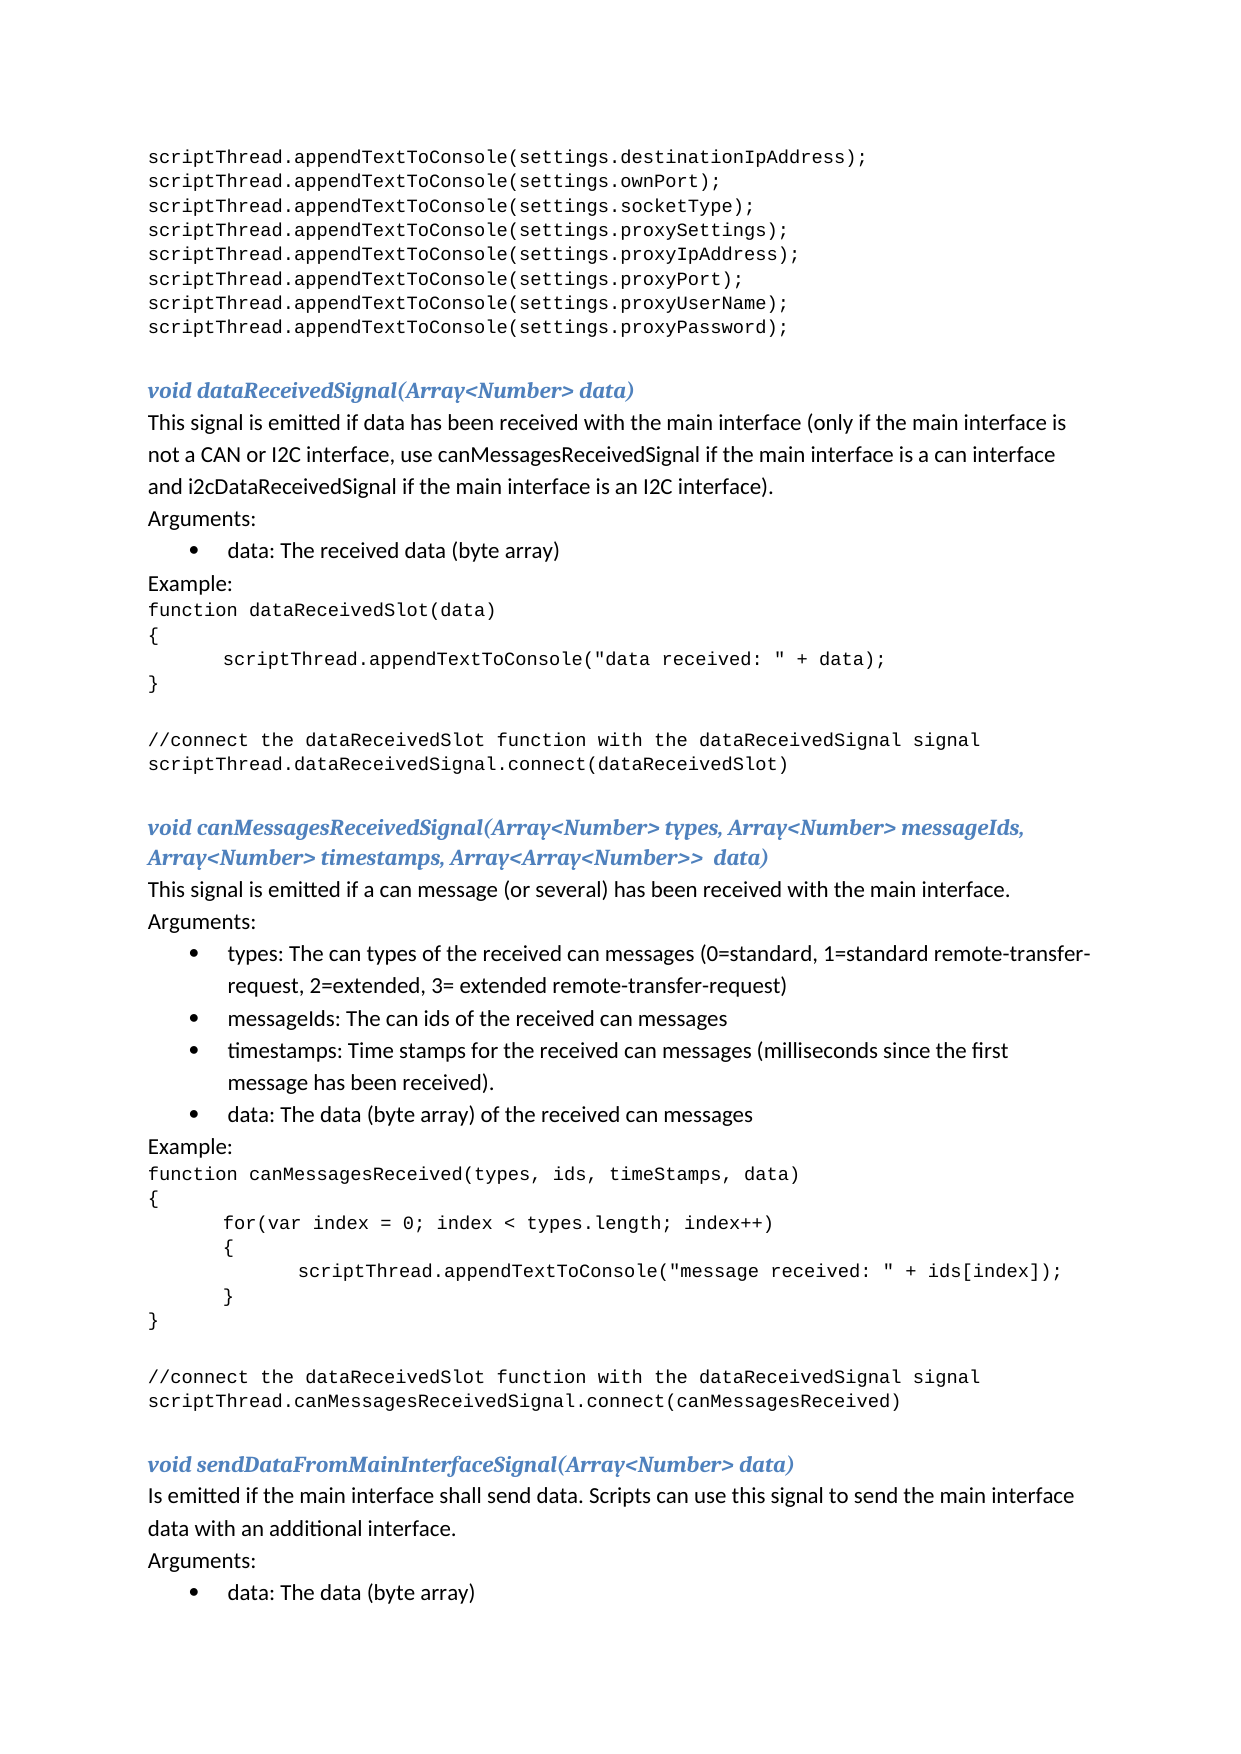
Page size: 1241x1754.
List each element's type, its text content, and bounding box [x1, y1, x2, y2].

text { [148, 1238, 1093, 1259]
text Arguments: [148, 504, 1093, 532]
text scriptThread.appendTextToConsole(settings.destinationIpAddress); [148, 148, 1093, 169]
list types: The can types of the received can messages (0=standard, 1=standard remote-transfer-request, 2=extended, 3= extended remote-transfer-request) [190, 939, 1093, 999]
text } [148, 1311, 1093, 1332]
text This signal is emitted if a can message (or several) has been received with the main interface. [148, 875, 1093, 903]
list data: The data (byte array) [190, 1578, 1093, 1606]
text scriptThread.appendTextToConsole(settings.proxyIpAddress); [148, 245, 1093, 266]
text Example: [148, 569, 1093, 597]
text Arguments: [148, 907, 1093, 935]
text for(var index = 0; index < types.length; index++) [148, 1213, 1093, 1235]
text scriptThread.appendTextToConsole(settings.proxyPassword); [148, 318, 1093, 339]
list data: The received data (byte array) [190, 537, 1093, 565]
list data: The data (byte array) of the received can messages [190, 1100, 1093, 1128]
text { [148, 1189, 1093, 1210]
text Is emitted if the main interface shall send data. Scripts can use this signal to send the main interface data with an additional interface. [148, 1482, 1093, 1542]
text scriptThread.dataReceivedSignal.connect(dataReceivedSlot) [148, 755, 1093, 776]
subtitle void dataReceivedSignal(Array<Number> data) [148, 378, 1093, 404]
text scriptThread.appendTextToConsole(settings.ownPort); [148, 172, 1093, 193]
text scriptThread.appendTextToConsole("data received: " + data); [148, 650, 1093, 671]
text { [148, 625, 1093, 647]
text function canMessagesReceived(types, ids, timeStamps, data) [148, 1165, 1093, 1186]
list timestamps: Time stamps for the received can messages (milliseconds since the first message has been received). [190, 1036, 1093, 1096]
text Example: [148, 1132, 1093, 1161]
text //connect the dataReceivedSlot function with the dataReceivedSignal signal [148, 1367, 1093, 1389]
text This signal is emitted if data has been received with the main interface (only if the main interface is not a CAN or I2C interface, use canMessagesReceivedSignal if the main interface is a can interface and i2cDataReceivedSignal if the main interface is an I2C interface). [148, 408, 1093, 500]
text } [148, 674, 1093, 695]
subtitle void canMessagesReceivedSignal(Array<Number> types, Array<Number> messageIds, Array<Number> timestamps, Array<Array<Number>> data) [148, 814, 1093, 871]
text scriptThread.appendTextToConsole(settings.proxySettings); [148, 221, 1093, 242]
text } [148, 1287, 1093, 1308]
text scriptThread.appendTextToConsole("message received: " + ids[index]); [148, 1262, 1093, 1283]
text scriptThread.canMessagesReceivedSignal.connect(canMessagesReceived) [148, 1392, 1093, 1413]
list messageIds: The can ids of the received can messages [190, 1004, 1093, 1032]
text scriptThread.appendTextToConsole(settings.socketType); [148, 196, 1093, 218]
subtitle void sendDataFromMainInterfaceSignal(Array<Number> data) [148, 1451, 1093, 1478]
text scriptThread.appendTextToConsole(settings.proxyUserName); [148, 294, 1093, 315]
text scriptThread.appendTextToConsole(settings.proxyPort); [148, 269, 1093, 291]
text function dataReceivedSlot(data) [148, 601, 1093, 622]
text //connect the dataReceivedSlot function with the dataReceivedSignal signal [148, 731, 1093, 752]
text Arguments: [148, 1546, 1093, 1574]
